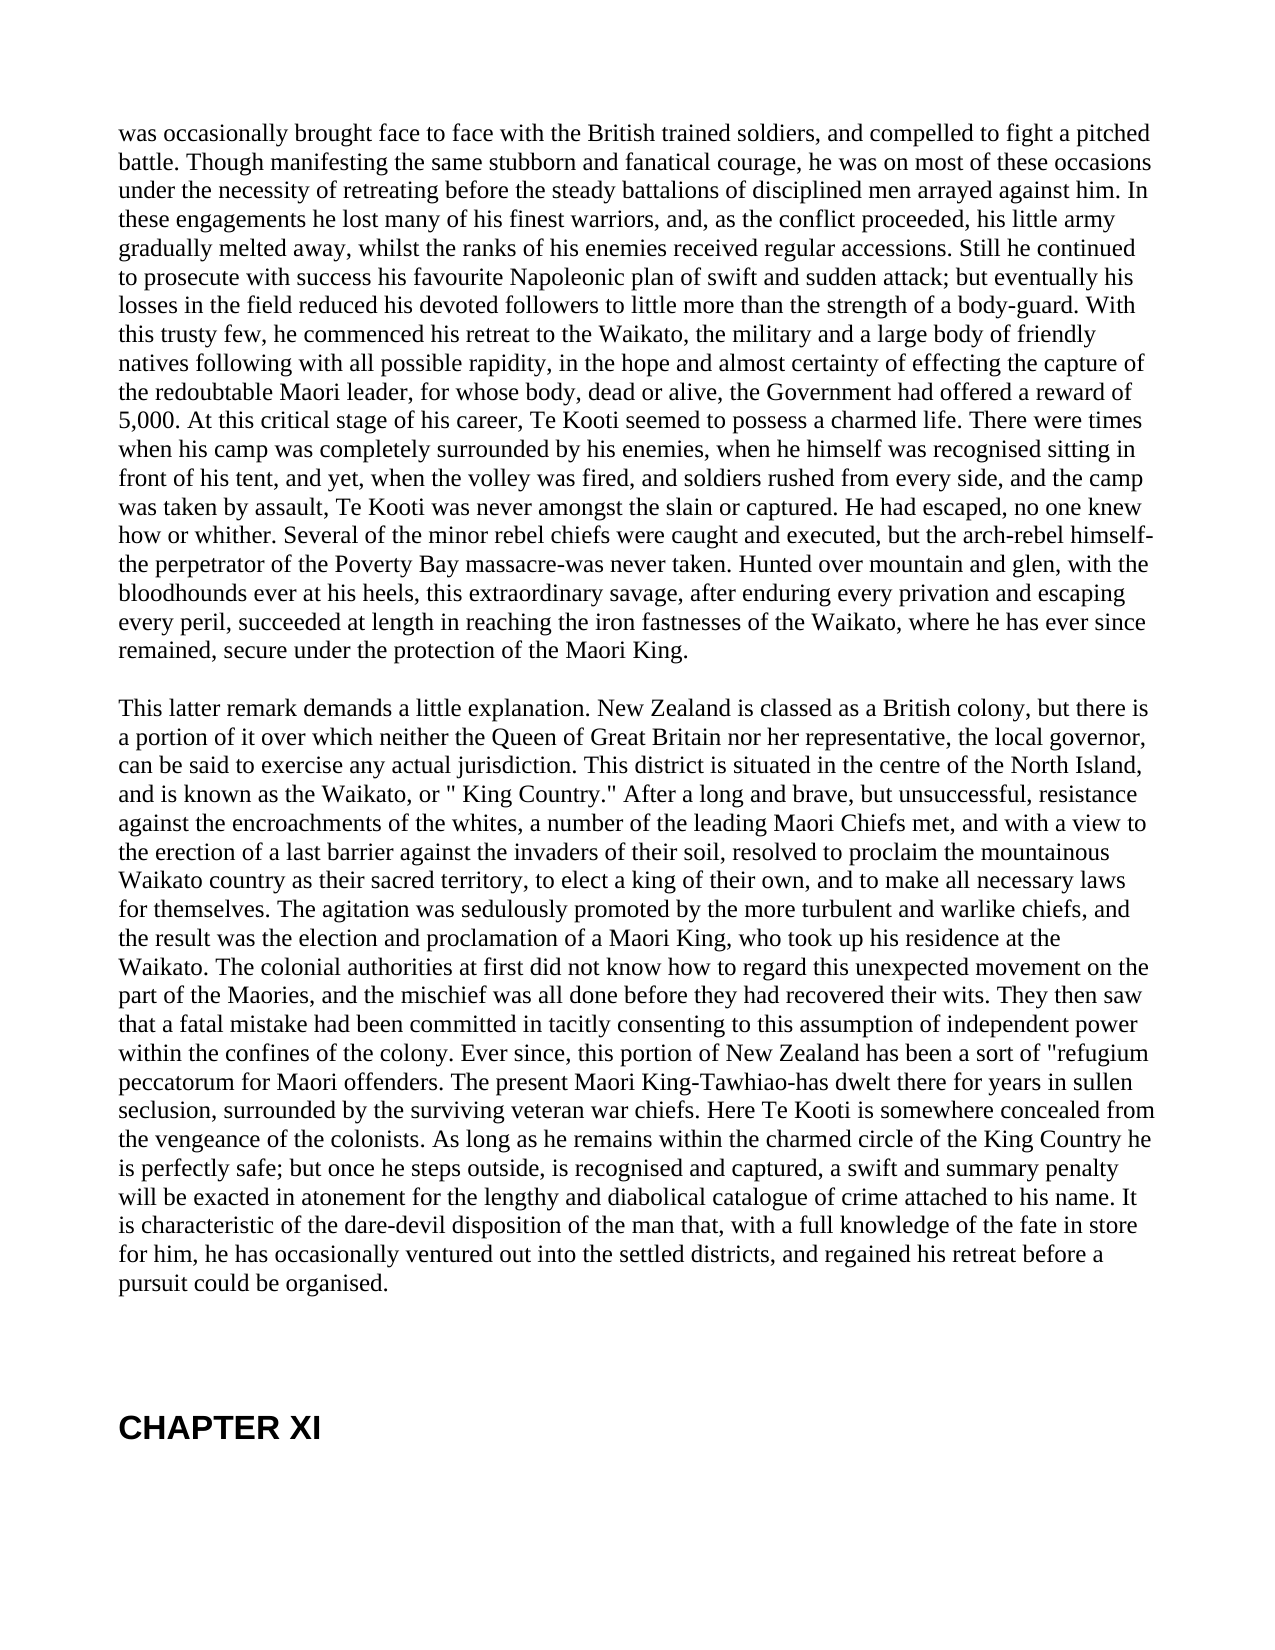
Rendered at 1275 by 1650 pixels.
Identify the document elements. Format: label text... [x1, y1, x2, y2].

text This latter remark demands a little explanation. New Zealand is classed as a British colony, but there is a portion of it over which neither the Queen of Great Britain nor her representative, the local governor, can be said to exercise any actual jurisdiction. This district is situated in the centre of the North Island, and is known as the Waikato, or " King Country." After a long and brave, but unsuccessful, resistance against the encroachments of the whites, a number of the leading Maori Chiefs met, and with a view to the erection of a last barrier against the invaders of their soil, resolved to proclaim the mountainous Waikato country as their sacred territory, to elect a king of their own, and to make all necessary laws for themselves. The agitation was sedulously promoted by the more turbulent and warlike chiefs, and the result was the election and proclamation of a Maori King, who took up his residence at the Waikato. The colonial authorities at first did not know how to regard this unexpected movement on the part of the Maories, and the mischief was all done before they had recovered their wits. They then saw that a fatal mistake had been committed in tacitly consenting to this assumption of independent power within the confines of the colony. Ever since, this portion of New Zealand has been a sort of "refugium peccatorum for Maori offenders. The present Maori King-Tawhiao-has dwelt there for years in sullen seclusion, surrounded by the surviving veteran war chiefs. Here Te Kooti is somewhere concealed from the vengeance of the colonists. As long as he remains within the charmed circle of the King Country he is perfectly safe; but once he steps outside, is recognised and captured, a swift and summary penalty will be exacted in atonement for the lengthy and diabolical catalogue of crime attached to his name. It is characteristic of the dare-devil disposition of the man that, with a full knowledge of the fate in store for him, he has occasionally ventured out into the settled districts, and regained his retreat before a pursuit could be organised. [118, 693, 1157, 1297]
subtitle CHAPTER XI [118, 1408, 1157, 1447]
text was occasionally brought face to face with the British trained soldiers, and compelled to fight a pitched battle. Though manifesting the same stubborn and fanatical courage, he was on most of these occasions under the necessity of retreating before the steady battalions of disciplined men arrayed against him. In these engagements he lost many of his finest warriors, and, as the conflict proceeded, his little army gradually melted away, whilst the ranks of his enemies received regular accessions. Still he continued to prosecute with success his favourite Napoleonic plan of swift and sudden attack; but eventually his losses in the field reduced his devoted followers to little more than the strength of a body-guard. With this trusty few, he commenced his retreat to the Waikato, the military and a large body of friendly natives following with all possible rapidity, in the hope and almost certainty of effecting the capture of the redoubtable Maori leader, for whose body, dead or alive, the Government had offered a reward of 5,000. At this critical stage of his career, Te Kooti seemed to possess a charmed life. There were times when his camp was completely surrounded by his enemies, when he himself was recognised sitting in front of his tent, and yet, when the volley was fired, and soldiers rushed from every side, and the camp was taken by assault, Te Kooti was never amongst the slain or captured. He had escaped, no one knew how or whither. Several of the minor rebel chiefs were caught and executed, but the arch-rebel himself-the perpetrator of the Poverty Bay massacre-was never taken. Hunted over mountain and glen, with the bloodhounds ever at his heels, this extraordinary savage, after enduring every privation and escaping every peril, succeeded at length in reaching the iron fastnesses of the Waikato, where he has ever since remained, secure under the protection of the Maori King. [118, 118, 1157, 664]
